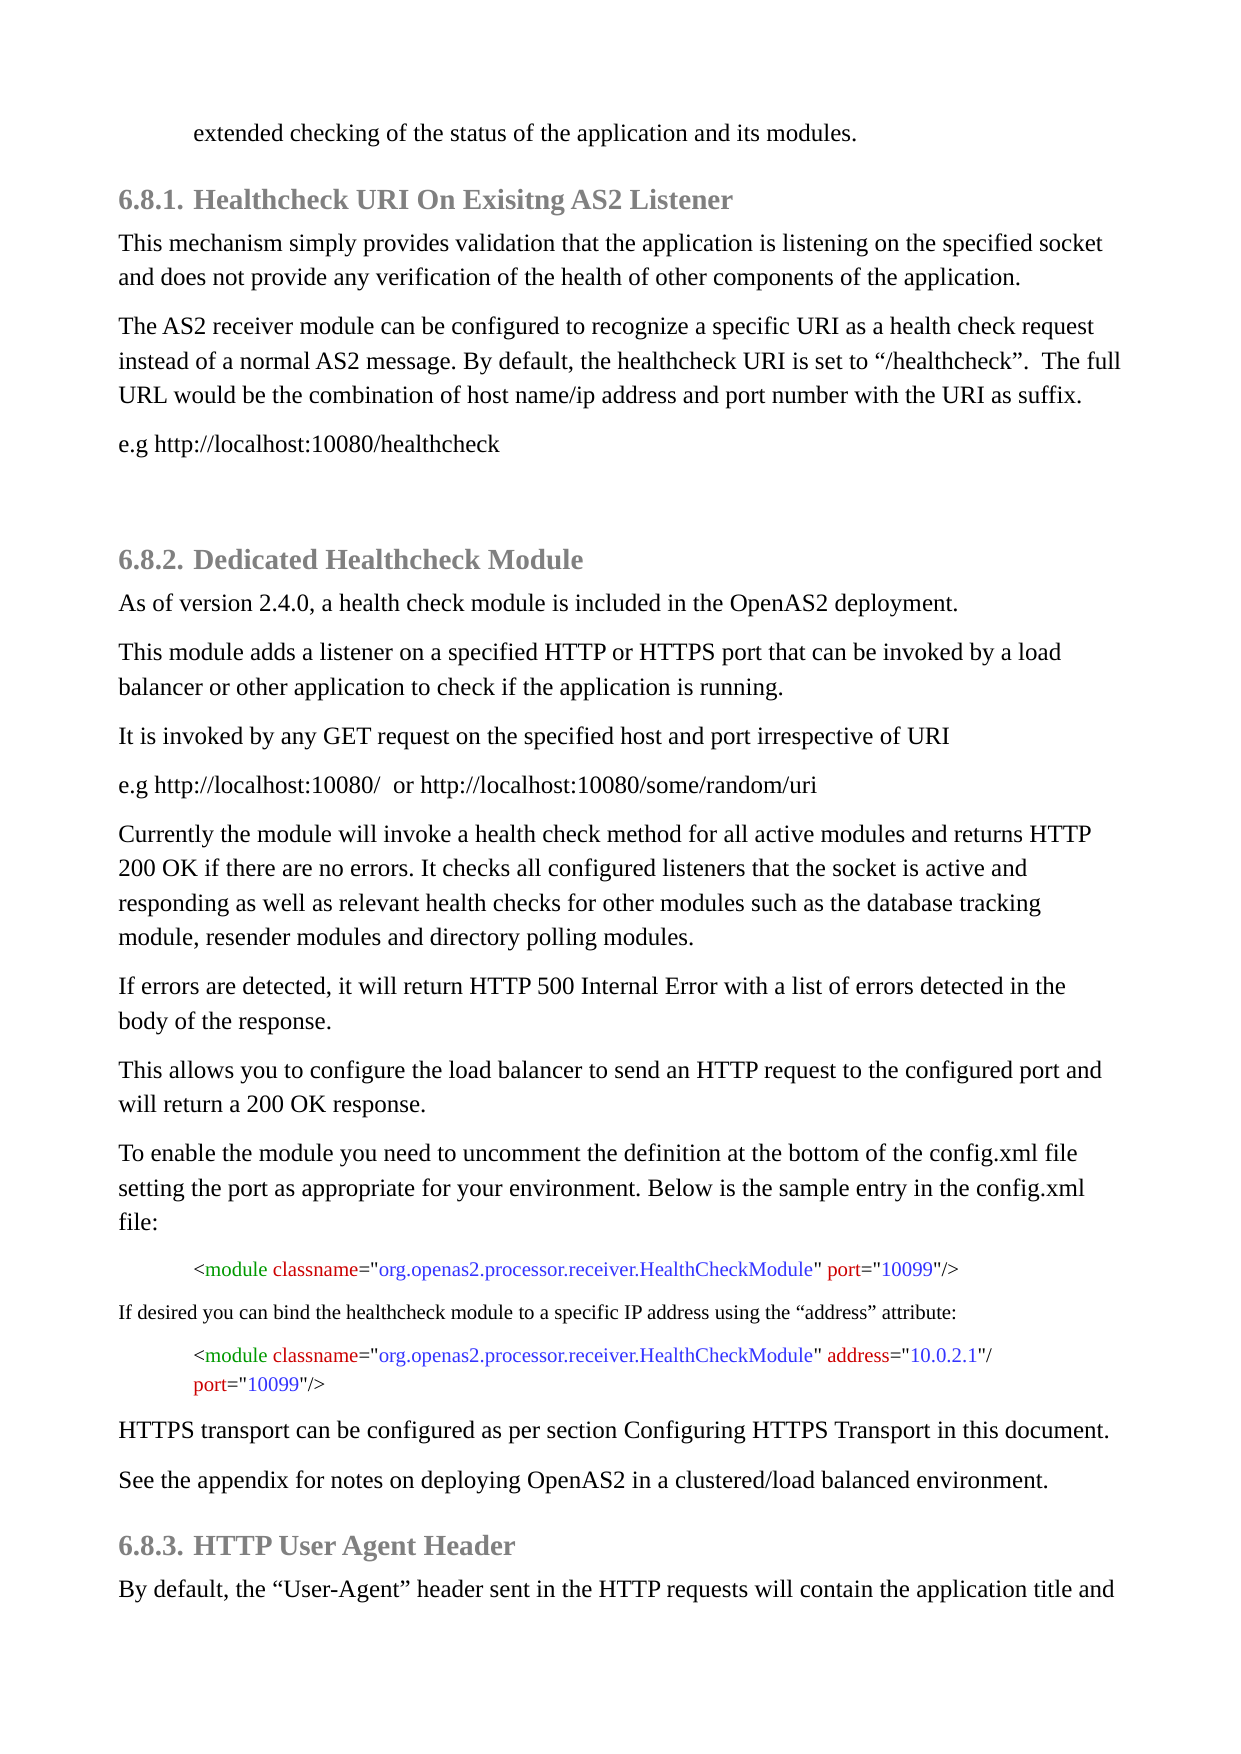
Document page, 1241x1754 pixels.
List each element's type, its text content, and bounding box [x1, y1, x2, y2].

text Currently the module will invoke a health check method for all active modules and returns HTTP 200 OK if there are no errors. It checks all configured listeners that the socket is active and responding as well as relevant health checks for other modules such as the database tracking module, resender modules and directory polling modules. [118, 819, 1122, 951]
subtitle Dedicated Healthcheck Module [118, 542, 1122, 576]
subtitle HTTP User Agent Header [118, 1528, 1122, 1562]
text e.g http://localhost:10080/healthcheck [118, 429, 1122, 458]
text This module adds a listener on a specified HTTP or HTTPS port that can be invoked by a load balancer or other application to check if the application is running. [118, 637, 1122, 700]
text This allows you to configure the load balancer to send an HTTP request to the configured port and will return a 200 OK response. [118, 1055, 1122, 1118]
text To enable the module you need to uncomment the definition at the bottom of the config.xml file setting the port as appropriate for your environment. Below is the sample entry in the config.xml file: [118, 1138, 1122, 1236]
text e.g http://localhost:10080/ or http://localhost:10080/some/random/uri [118, 770, 1122, 798]
text This mechanism simply provides validation that the application is listening on the specified socket and does not provide any verification of the health of other components of the application. [118, 228, 1122, 291]
text If desired you can bind the healthcheck module to a specific IP address using the “address” attribute: [118, 1300, 1122, 1324]
text See the appendix for notes on deploying OpenAS2 in a clustered/load balanced environment. [118, 1465, 1122, 1493]
subtitle Healthcheck URI On Exisitng AS2 Listener [118, 182, 1122, 215]
list extended checking of the status of the application and its modules. [156, 118, 1122, 147]
text <module classname="org.openas2.processor.receiver.HealthCheckModule" port="10099"/> [193, 1256, 1122, 1281]
text HTTPS transport can be configured as per section Configuring HTTPS Transport in this document. [118, 1416, 1122, 1444]
text As of version 2.4.0, a health check module is included in the OpenAS2 deployment. [118, 588, 1122, 617]
text <module classname="org.openas2.processor.receiver.HealthCheckModule" address="10.0.2.1"/ port="10099"/> [193, 1343, 1122, 1396]
text If errors are detected, it will return HTTP 500 Internal Error with a list of errors detected in the body of the response. [118, 971, 1122, 1034]
text The AS2 receiver module can be configured to recognize a specific URI as a health check request instead of a normal AS2 message. By default, the healthcheck URI is set to “/healthcheck”. The full URL would be the combination of host name/ip address and port number with the URI as suffix. [118, 311, 1122, 409]
text By default, the “User-Agent” header sent in the HTTP requests will contain the application title and [118, 1574, 1122, 1603]
text It is invoked by any GET request on the specified host and port irrespective of URI [118, 721, 1122, 749]
